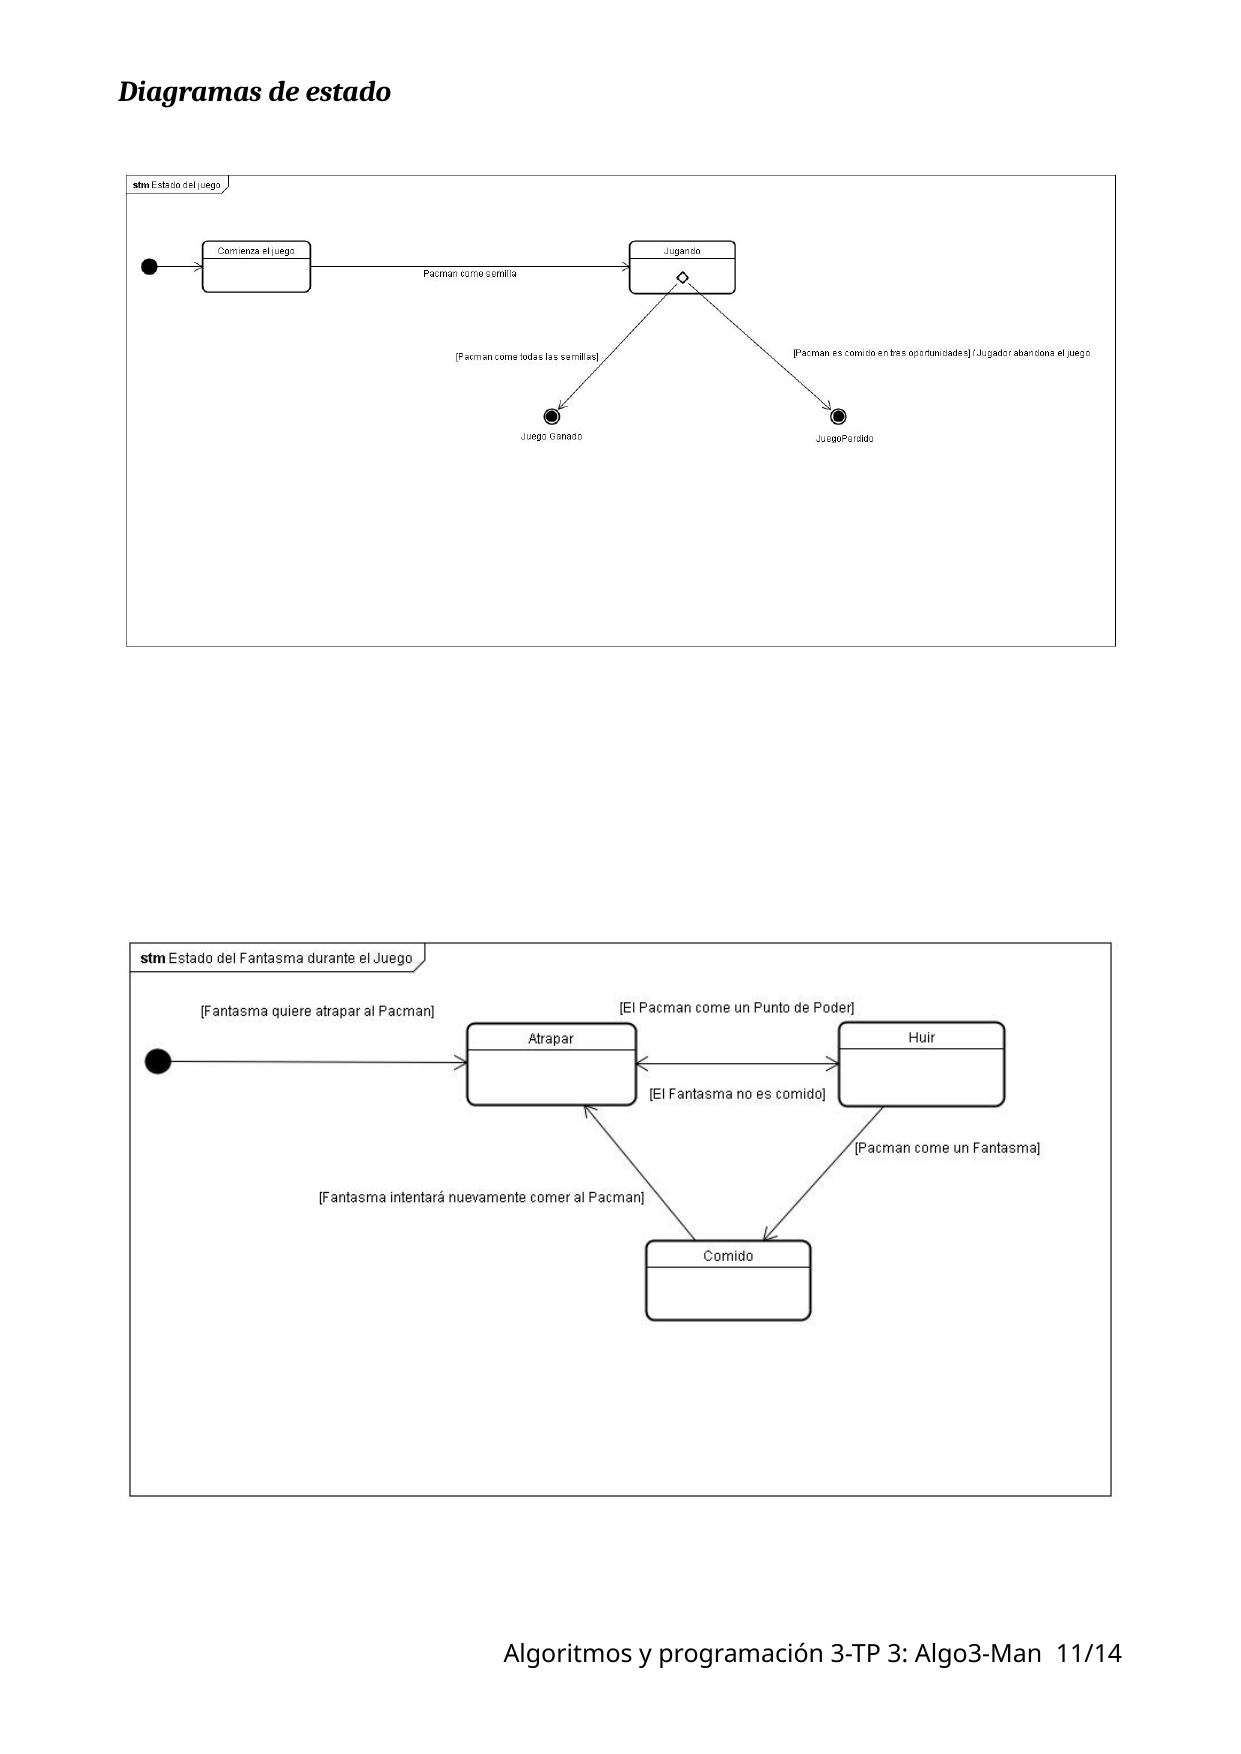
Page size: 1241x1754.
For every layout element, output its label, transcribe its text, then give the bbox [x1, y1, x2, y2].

picture [118, 167, 1122, 653]
picture [118, 931, 1122, 1507]
subtitle Diagramas de estado [118, 75, 1122, 108]
